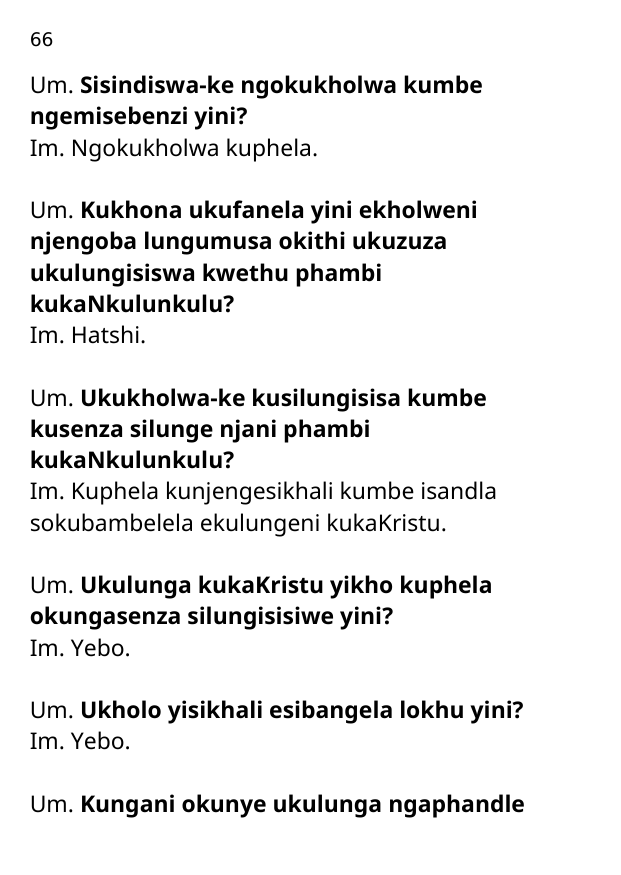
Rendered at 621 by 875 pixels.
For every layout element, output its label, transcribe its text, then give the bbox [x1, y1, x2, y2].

text Im. Kuphela kunjengesikhali kumbe isandla sokubambelela ekulungeni kukaKristu. [29, 475, 576, 538]
text Im. Hatshi. [29, 319, 576, 350]
text Um. Ukukholwa-ke kusilungisisa kumbe kusenza silunge njani phambi kukaNkulunkulu? [29, 382, 576, 475]
text Um. Sisindiswa-ke ngokukholwa kumbe ngemisebenzi yini? [29, 69, 576, 132]
text Um. Kungani okunye ukulunga ngaphandle [29, 788, 576, 819]
text Um. Kukhona ukufanela yini ekholweni njengoba lungumusa okithi ukuzuza ukulungisiswa kwethu phambi kukaNkulunkulu? [29, 194, 576, 319]
text Um. Ukulunga kukaKristu yikho kuphela okungasenza silungisisiwe yini? [29, 569, 576, 632]
text Um. Ukholo yisikhali esibangela lokhu yini? [29, 694, 576, 725]
text Im. Yebo. [29, 632, 576, 663]
text Im. Yebo. [29, 725, 576, 757]
text Im. Ngokukholwa kuphela. [29, 132, 576, 163]
